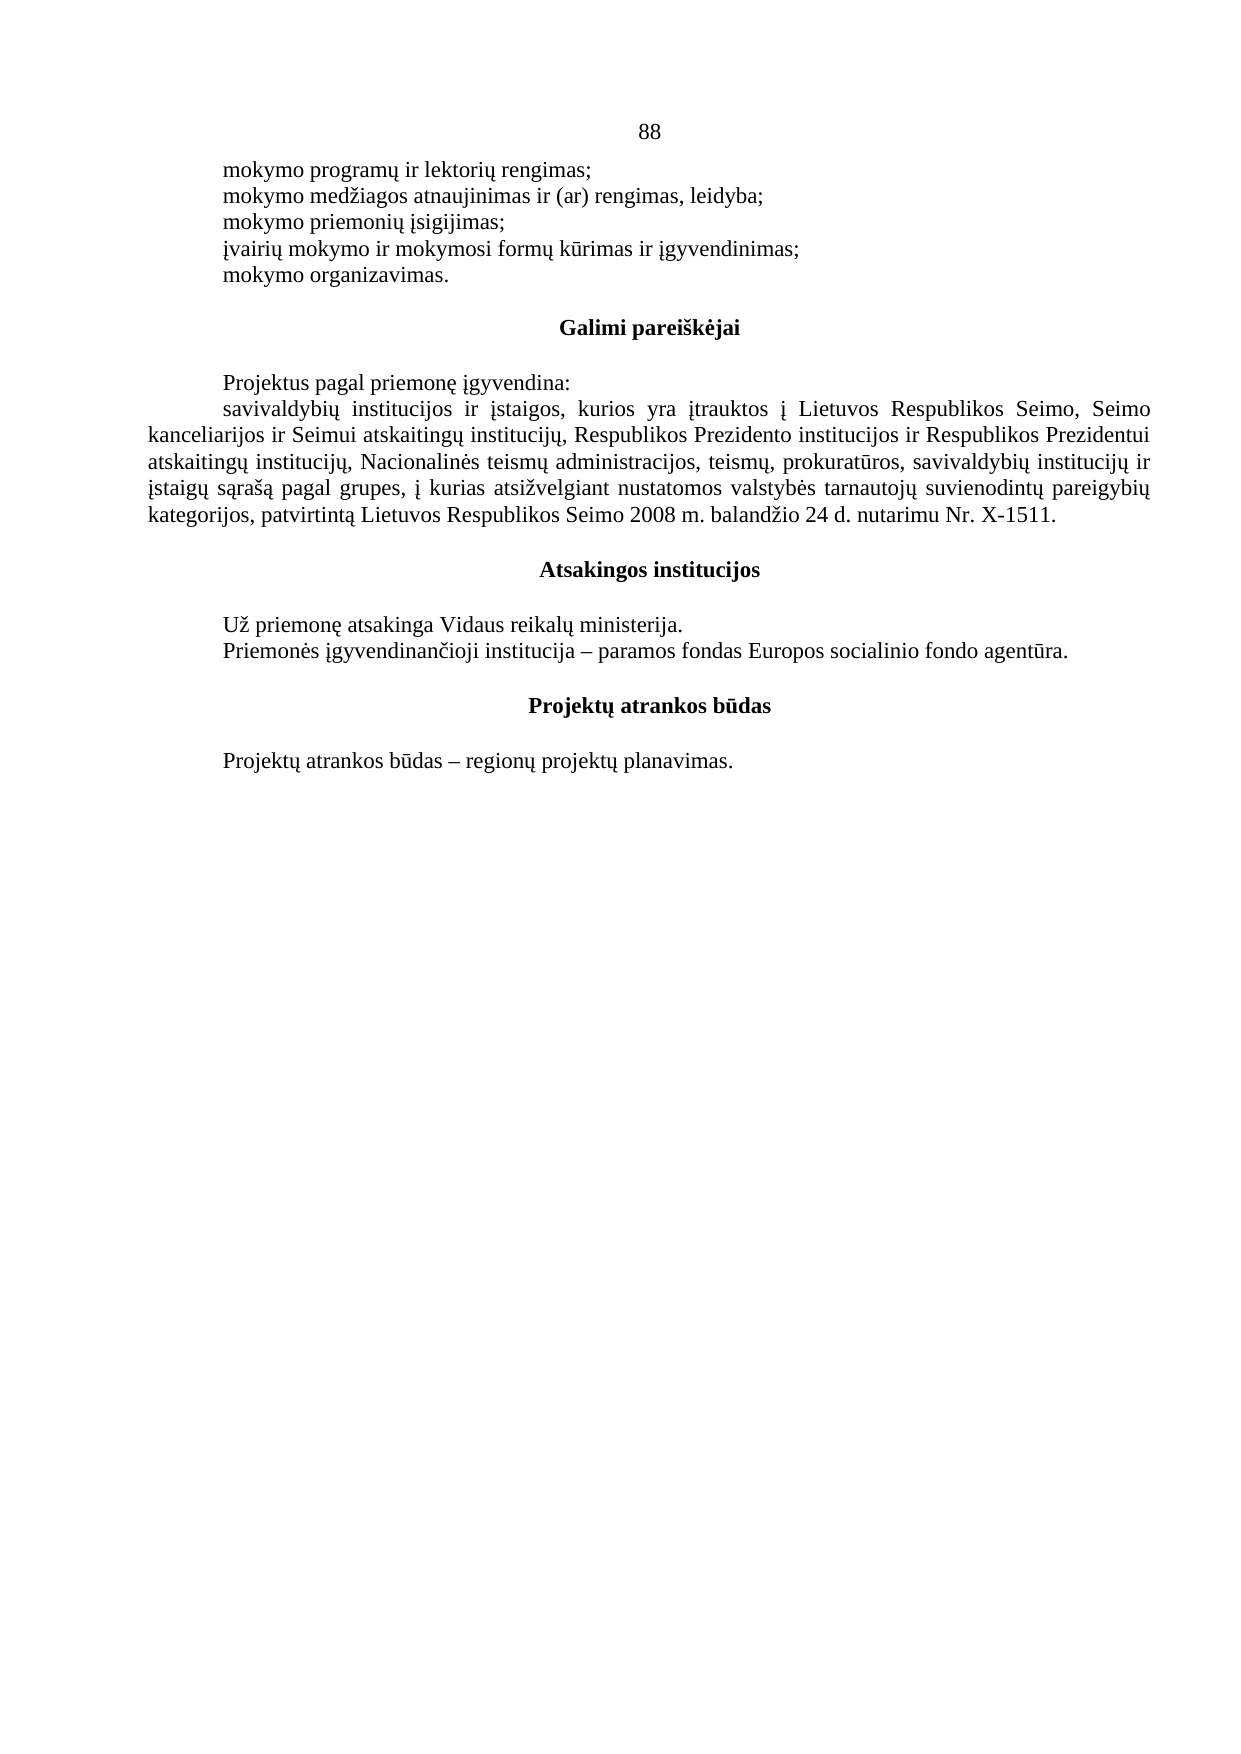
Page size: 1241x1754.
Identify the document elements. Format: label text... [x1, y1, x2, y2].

text mokymo priemonių įsigijimas; [148, 208, 1152, 235]
text Projektus pagal priemonę įgyvendina: [148, 369, 1152, 395]
text mokymo medžiagos atnaujinimas ir (ar) rengimas, leidyba; [148, 182, 1152, 208]
text Projektų atrankos būdas – regionų projektų planavimas. [148, 747, 1152, 774]
text Galimi pareiškėjai [148, 314, 1152, 340]
text Atsakingos institucijos [148, 556, 1152, 582]
text mokymo programų ir lektorių rengimas; [148, 156, 1152, 182]
text Už priemonę atsakinga Vidaus reikalų ministerija. [148, 611, 1152, 637]
text Priemonės įgyvendinančioji institucija – paramos fondas Europos socialinio fondo agentūra. [148, 637, 1152, 663]
text įvairių mokymo ir mokymosi formų kūrimas ir įgyvendinimas; [148, 235, 1152, 261]
text mokymo organizavimas. [148, 261, 1152, 287]
text Projektų atrankos būdas [148, 692, 1152, 719]
text savivaldybių institucijos ir įstaigos, kurios yra įtrauktos į Lietuvos Respublikos Seimo, Seimo kanceliarijos ir Seimui atskaitingų institucijų, Respublikos Prezidento institucijos ir Respublikos Prezidentui atskaitingų institucijų, Nacionalinės teismų administracijos, teismų, prokuratūros, savivaldybių institucijų ir įstaigų sąrašą pagal grupes, į kurias atsižvelgiant nustatomos valstybės tarnautojų suvienodintų pareigybių kategorijos, patvirtintą Lietuvos Respublikos Seimo 2008 m. balandžio 24 d. nutarimu Nr. X-1511. [148, 395, 1152, 527]
